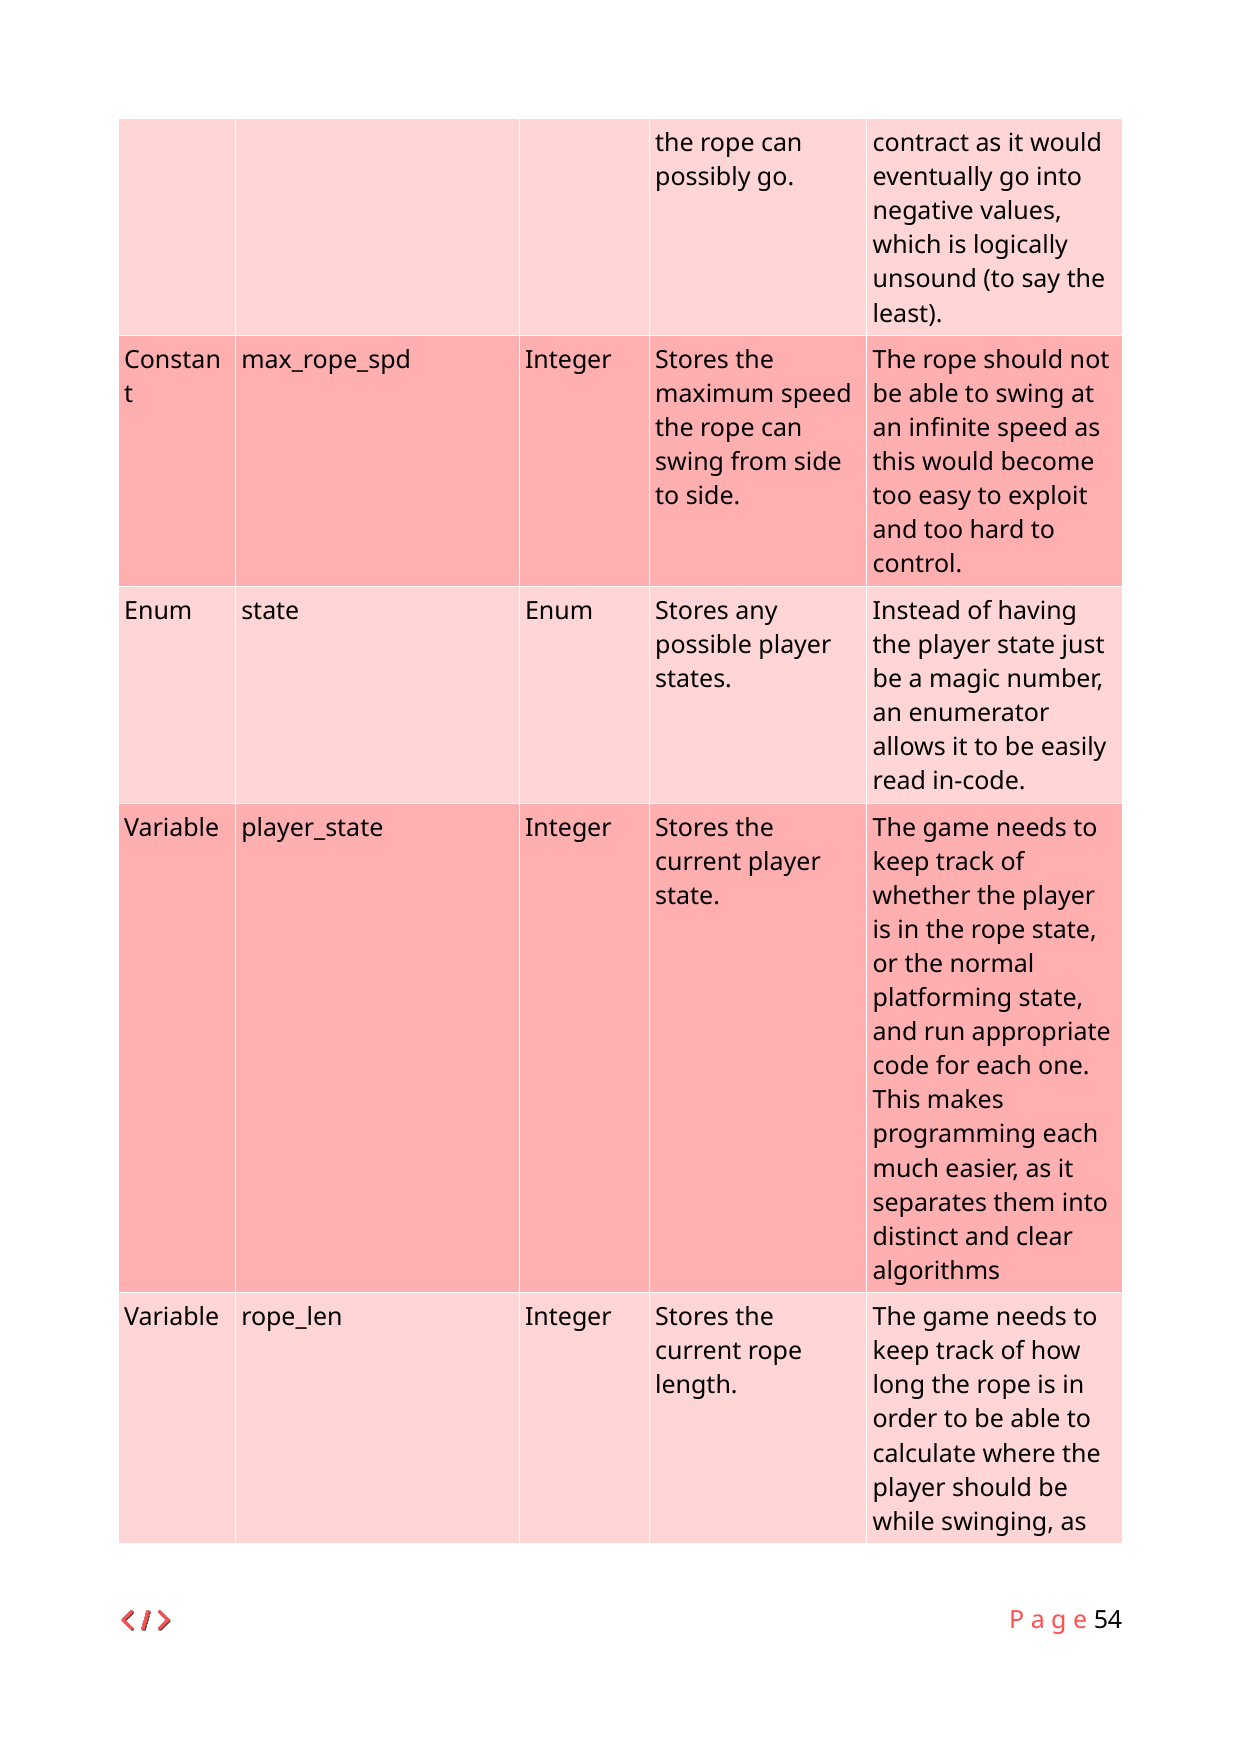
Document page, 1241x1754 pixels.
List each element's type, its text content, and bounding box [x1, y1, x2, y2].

table_cell Stores the current rope length. [650, 1293, 866, 1543]
table_cell Stores any possible player states. [650, 587, 866, 803]
table_cell Instead of having the player state just be a magic number, an enumerator allows it to be easily read in-code. [867, 587, 1122, 803]
table_cell [520, 119, 649, 335]
table_cell The game needs to keep track of how long the rope is in order to be able to calculate where the player should be while swinging, as [867, 1293, 1122, 1543]
table_cell Integer [520, 336, 649, 586]
table_cell Variable [119, 1293, 235, 1543]
table_cell max_rope_spd [236, 336, 519, 586]
table_cell Enum [520, 587, 649, 803]
table_cell contract as it would eventually go into negative values, which is logically unsound (to say the least). [867, 119, 1122, 335]
table_cell Integer [520, 804, 649, 1292]
table_cell Enum [119, 587, 235, 803]
table_cell player_state [236, 804, 519, 1292]
table_cell Constant [119, 336, 235, 586]
table_cell The game needs to keep track of whether the player is in the rope state, or the normal platforming state, and run appropriate code for each one. This makes programming each much easier, as it separates them into distinct and clear algorithms [867, 804, 1122, 1292]
picture [116, 1591, 175, 1649]
table_cell rope_len [236, 1293, 519, 1543]
table_cell the rope can possibly go. [650, 119, 866, 335]
table_cell Stores the current player state. [650, 804, 866, 1292]
table_cell state [236, 587, 519, 803]
table_cell Integer [520, 1293, 649, 1543]
table_cell [119, 119, 235, 335]
table_cell Variable [119, 804, 235, 1292]
table_cell Stores the maximum speed the rope can swing from side to side. [650, 336, 866, 586]
table_cell The rope should not be able to swing at an infinite speed as this would become too easy to exploit and too hard to control. [867, 336, 1122, 586]
table_cell [236, 119, 519, 335]
